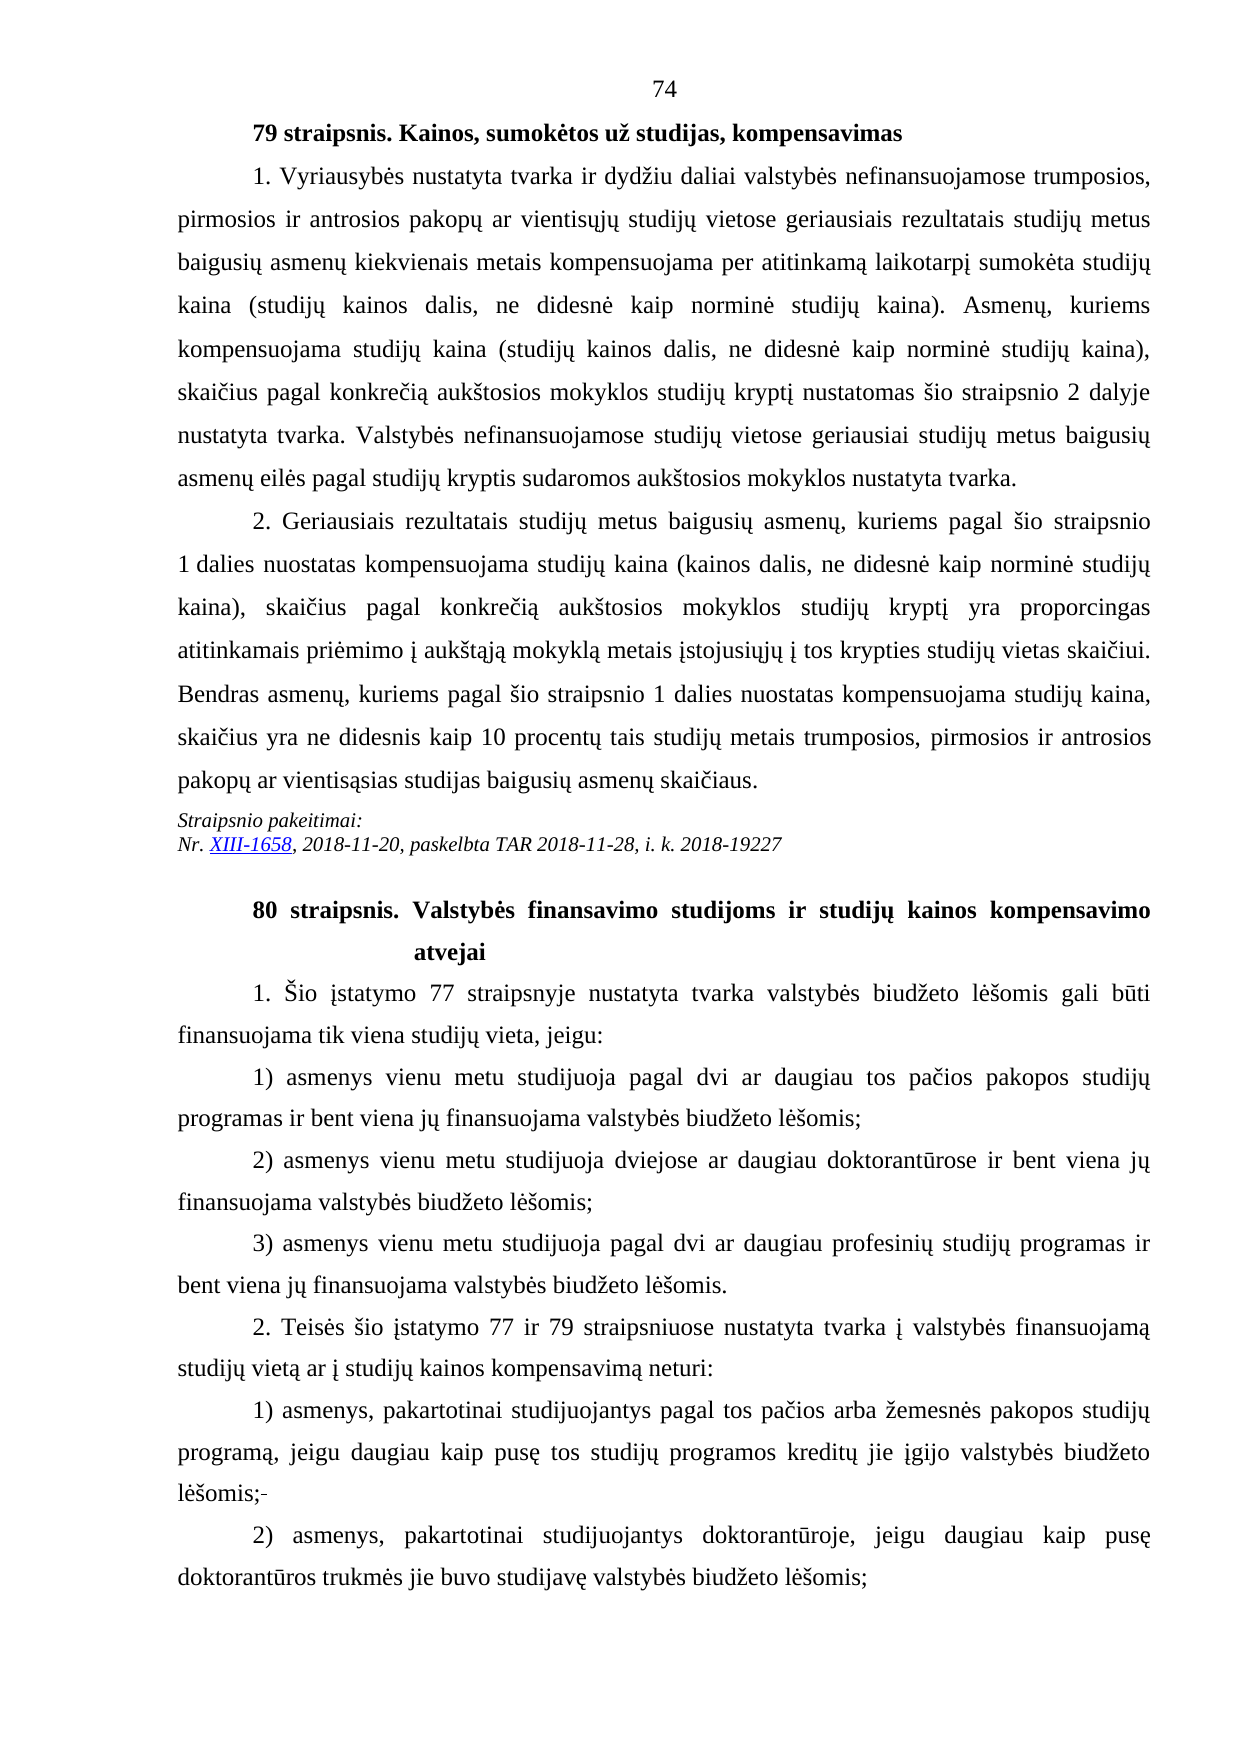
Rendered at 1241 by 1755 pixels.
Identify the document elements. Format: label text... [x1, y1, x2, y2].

text 2) asmenys, pakartotinai studijuojantys doktorantūroje, jeigu daugiau kaip pusę doktorantūros trukmės jie buvo studijavę valstybės biudžeto lėšomis; [177, 1510, 1152, 1593]
text 1. Vyriausybės nustatyta tvarka ir dydžiu daliai valstybės nefinansuojamose trumposios, pirmosios ir antrosios pakopų ar vientisųjų studijų vietose geriausiais rezultatais studijų metus baigusių asmenų kiekvienais metais kompensuojama per atitinkamą laikotarpį sumokėta studijų kaina (studijų kainos dalis, ne didesnė kaip norminė studijų kaina). Asmenų, kuriems kompensuojama studijų kaina (studijų kainos dalis, ne didesnė kaip norminė studijų kaina), skaičius pagal konkrečią aukštosios mokyklos studijų kryptį nustatomas šio straipsnio 2 dalyje nustatyta tvarka. Valstybės nefinansuojamose studijų vietose geriausiai studijų metus baigusių asmenų eilės pagal studijų kryptis sudaromos aukštosios mokyklos nustatyta tvarka. [177, 161, 1152, 492]
text 1) asmenys, pakartotinai studijuojantys pagal tos pačios arba žemesnės pakopos studijų programą, jeigu daugiau kaip pusę tos studijų programos kreditų jie įgijo valstybės biudžeto lėšomis; [177, 1385, 1152, 1510]
text 1) asmenys vienu metu studijuoja pagal dvi ar daugiau tos pačios pakopos studijų programas ir bent viena jų finansuojama valstybės biudžeto lėšomis; [177, 1052, 1152, 1135]
text Nr. XIII-1658, 2018-11-20, paskelbta TAR 2018-11-28, i. k. 2018-19227 [177, 832, 1152, 856]
text 1. Šio įstatymo 77 straipsnyje nustatyta tvarka valstybės biudžeto lėšomis gali būti finansuojama tik viena studijų vieta, jeigu: [177, 968, 1152, 1052]
text 2. Geriausiais rezultatais studijų metus baigusių asmenų, kuriems pagal šio straipsnio 1 dalies nuostatas kompensuojama studijų kaina (kainos dalis, ne didesnė kaip norminė studijų kaina), skaičius pagal konkrečią aukštosios mokyklos studijų kryptį yra proporcingas atitinkamais priėmimo į aukštąją mokyklą metais įstojusiųjų į tos krypties studijų vietas skaičiui. Bendras asmenų, kuriems pagal šio straipsnio 1 dalies nuostatas kompensuojama studijų kaina, skaičius yra ne didesnis kaip 10 procentų tais studijų metais trumposios, pirmosios ir antrosios pakopų ar vientisąsias studijas baigusių asmenų skaičiaus. [177, 506, 1152, 794]
text 79 straipsnis. Kainos, sumokėtos už studijas, kompensavimas [177, 118, 1152, 147]
text 2. Teisės šio įstatymo 77 ir 79 straipsniuose nustatyta tvarka į valstybės finansuojamą studijų vietą ar į studijų kainos kompensavimą neturi: [177, 1302, 1152, 1385]
text Straipsnio pakeitimai: [177, 808, 1152, 832]
text 80 straipsnis. Valstybės finansavimo studijoms ir studijų kainos kompensavimo atvejai [252, 885, 1152, 968]
text 3) asmenys vienu metu studijuoja pagal dvi ar daugiau profesinių studijų programas ir bent viena jų finansuojama valstybės biudžeto lėšomis. [177, 1218, 1152, 1302]
text 2) asmenys vienu metu studijuoja dviejose ar daugiau doktorantūrose ir bent viena jų finansuojama valstybės biudžeto lėšomis; [177, 1135, 1152, 1218]
